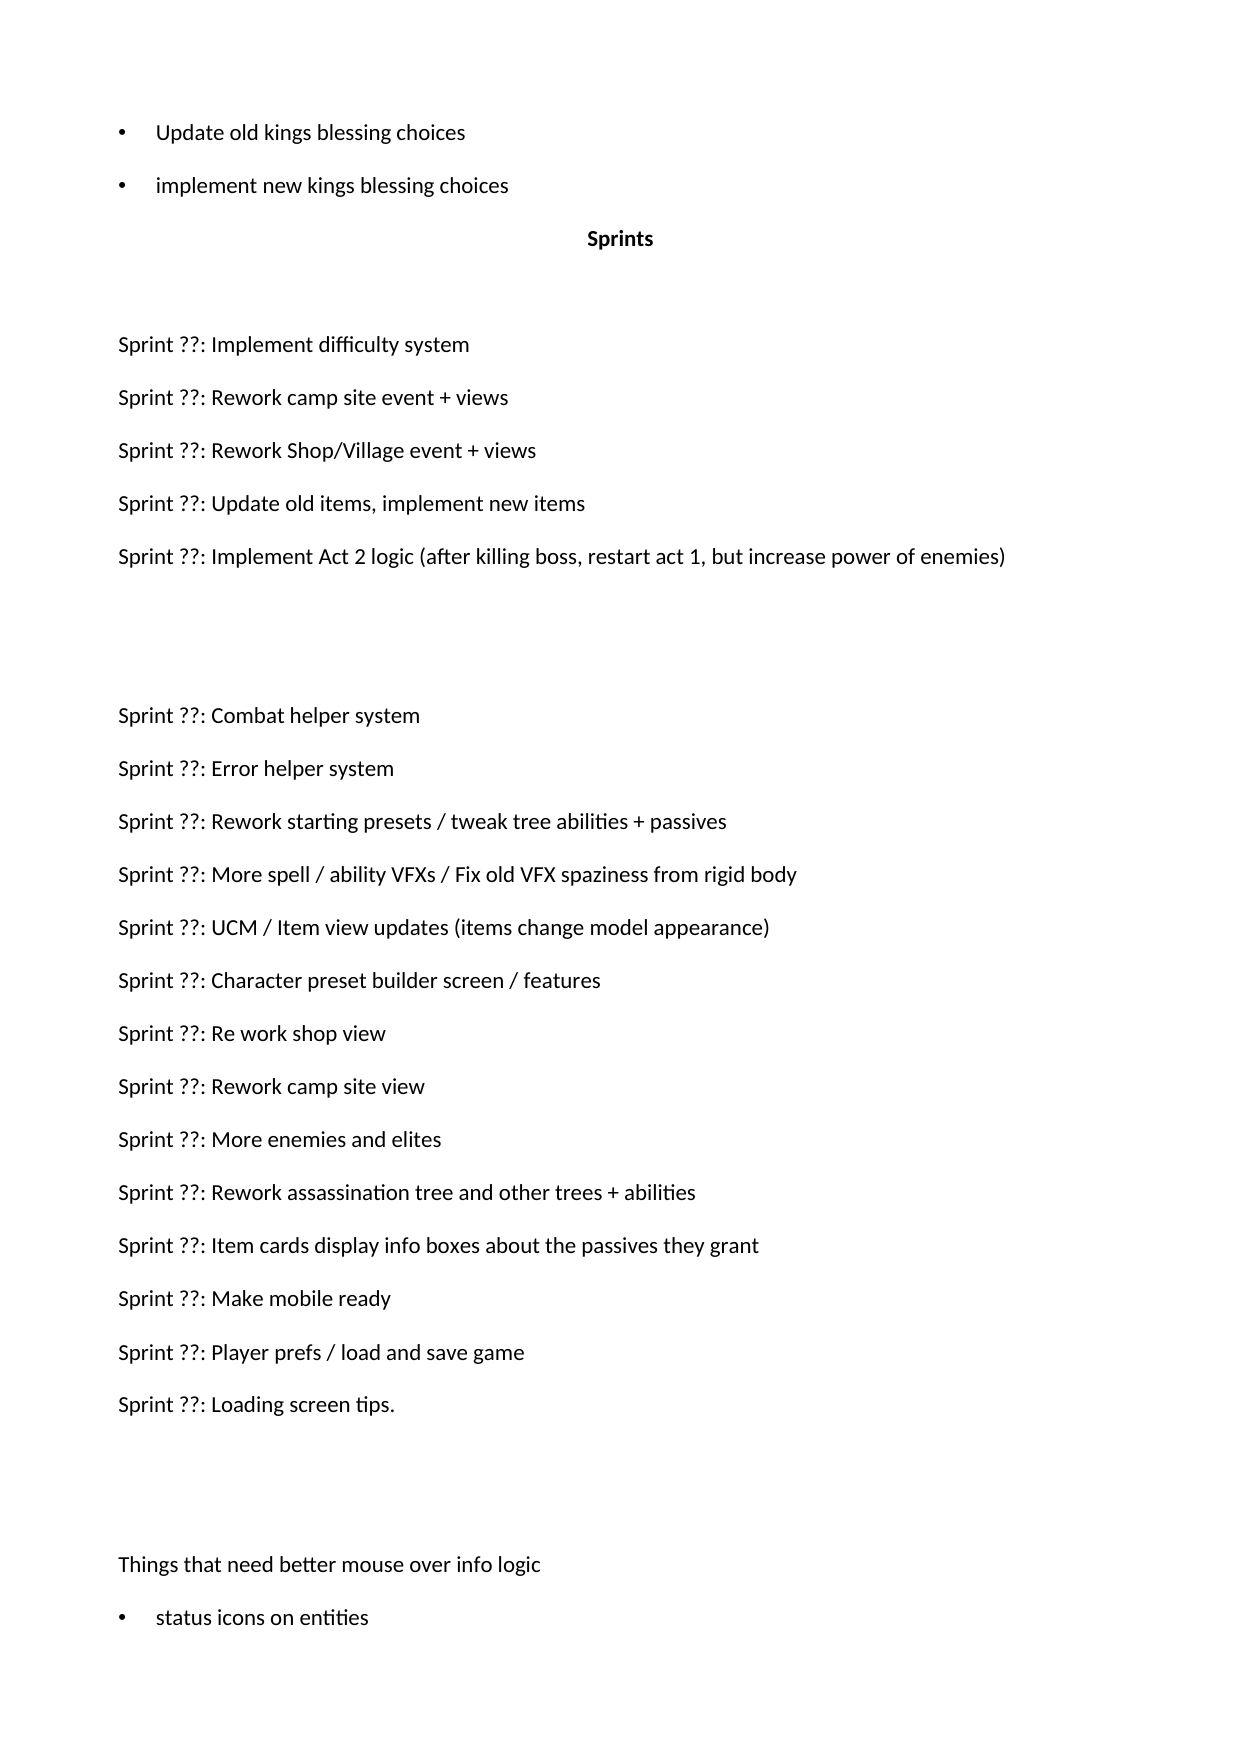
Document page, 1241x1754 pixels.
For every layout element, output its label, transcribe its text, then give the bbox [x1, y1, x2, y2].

text Sprint ??: Player prefs / load and save game [118, 1338, 1122, 1366]
text Sprint ??: Item cards display info boxes about the passives they grant [118, 1232, 1122, 1259]
list status icons on entities [81, 1603, 1122, 1631]
text Sprint ??: Rework assassination tree and other trees + abilities [118, 1178, 1122, 1207]
text Sprint ??: Combat helper system [118, 701, 1122, 729]
text Sprint ??: Rework Shop/Village event + views [118, 436, 1122, 464]
text Sprint ??: Implement difficulty system [118, 330, 1122, 358]
text Sprint ??: Update old items, implement new items [118, 489, 1122, 517]
text Things that need better mouse over info logic [118, 1550, 1122, 1578]
text Sprint ??: Re work shop view [118, 1019, 1122, 1047]
text Sprint ??: Rework starting presets / tweak tree abilities + passives [118, 807, 1122, 835]
text Sprints [118, 224, 1122, 252]
text Sprint ??: Character preset builder screen / features [118, 966, 1122, 994]
list implement new kings blessing choices [81, 171, 1122, 199]
text Sprint ??: More enemies and elites [118, 1126, 1122, 1153]
text Sprint ??: Rework camp site event + views [118, 383, 1122, 411]
text Sprint ??: Rework camp site view [118, 1072, 1122, 1101]
text Sprint ??: Implement Act 2 logic (after killing boss, restart act 1, but increase power of enemies) [118, 542, 1122, 570]
text Sprint ??: Error helper system [118, 754, 1122, 782]
text Sprint ??: Loading screen tips. [118, 1391, 1122, 1419]
text Sprint ??: Make mobile ready [118, 1284, 1122, 1313]
text Sprint ??: More spell / ability VFXs / Fix old VFX spaziness from rigid body [118, 860, 1122, 888]
list Update old kings blessing choices [81, 118, 1122, 146]
text Sprint ??: UCM / Item view updates (items change model appearance) [118, 913, 1122, 941]
